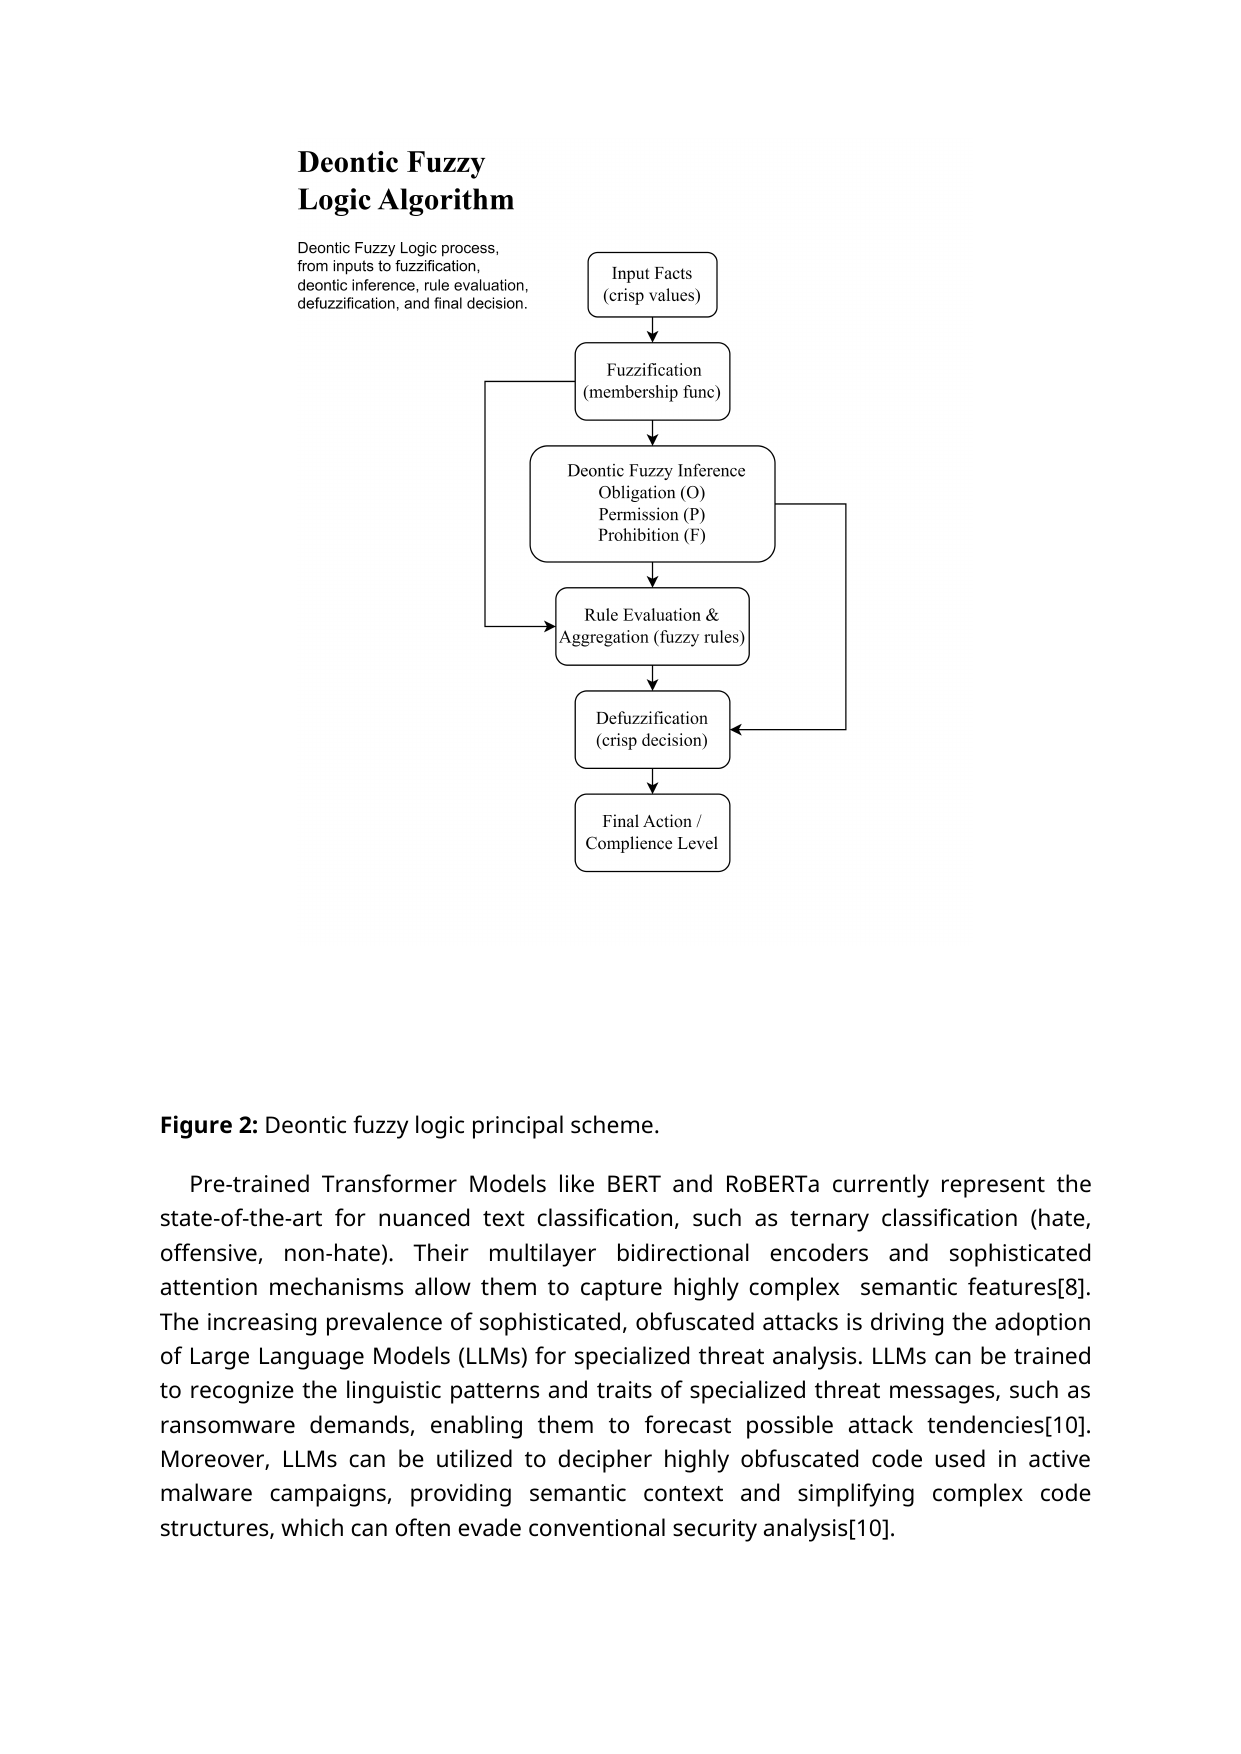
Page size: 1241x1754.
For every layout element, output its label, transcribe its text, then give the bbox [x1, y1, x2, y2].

text Figure 2: Deontic fuzzy logic principal scheme. [159, 1108, 1093, 1140]
picture [296, 138, 973, 946]
text Pre-trained Transformer Models like BERT and RoBERTa currently represent the state-of-the-art for nuanced text classification, such as ternary classification (hate, offensive, non-hate). Their multilayer bidirectional encoders and sophisticated attention mechanisms allow them to capture highly complex semantic features[8]. The increasing prevalence of sophisticated, obfuscated attacks is driving the adoption of Large Language Models (LLMs) for specialized threat analysis. LLMs can be trained to recognize the linguistic patterns and traits of specialized threat messages, such as ransomware demands, enabling them to forecast possible attack tendencies[10]. Moreover, LLMs can be utilized to decipher highly obfuscated code used in active malware campaigns, providing semantic context and simplifying complex code structures, which can often evade conventional security analysis[10]. [159, 1168, 1093, 1543]
